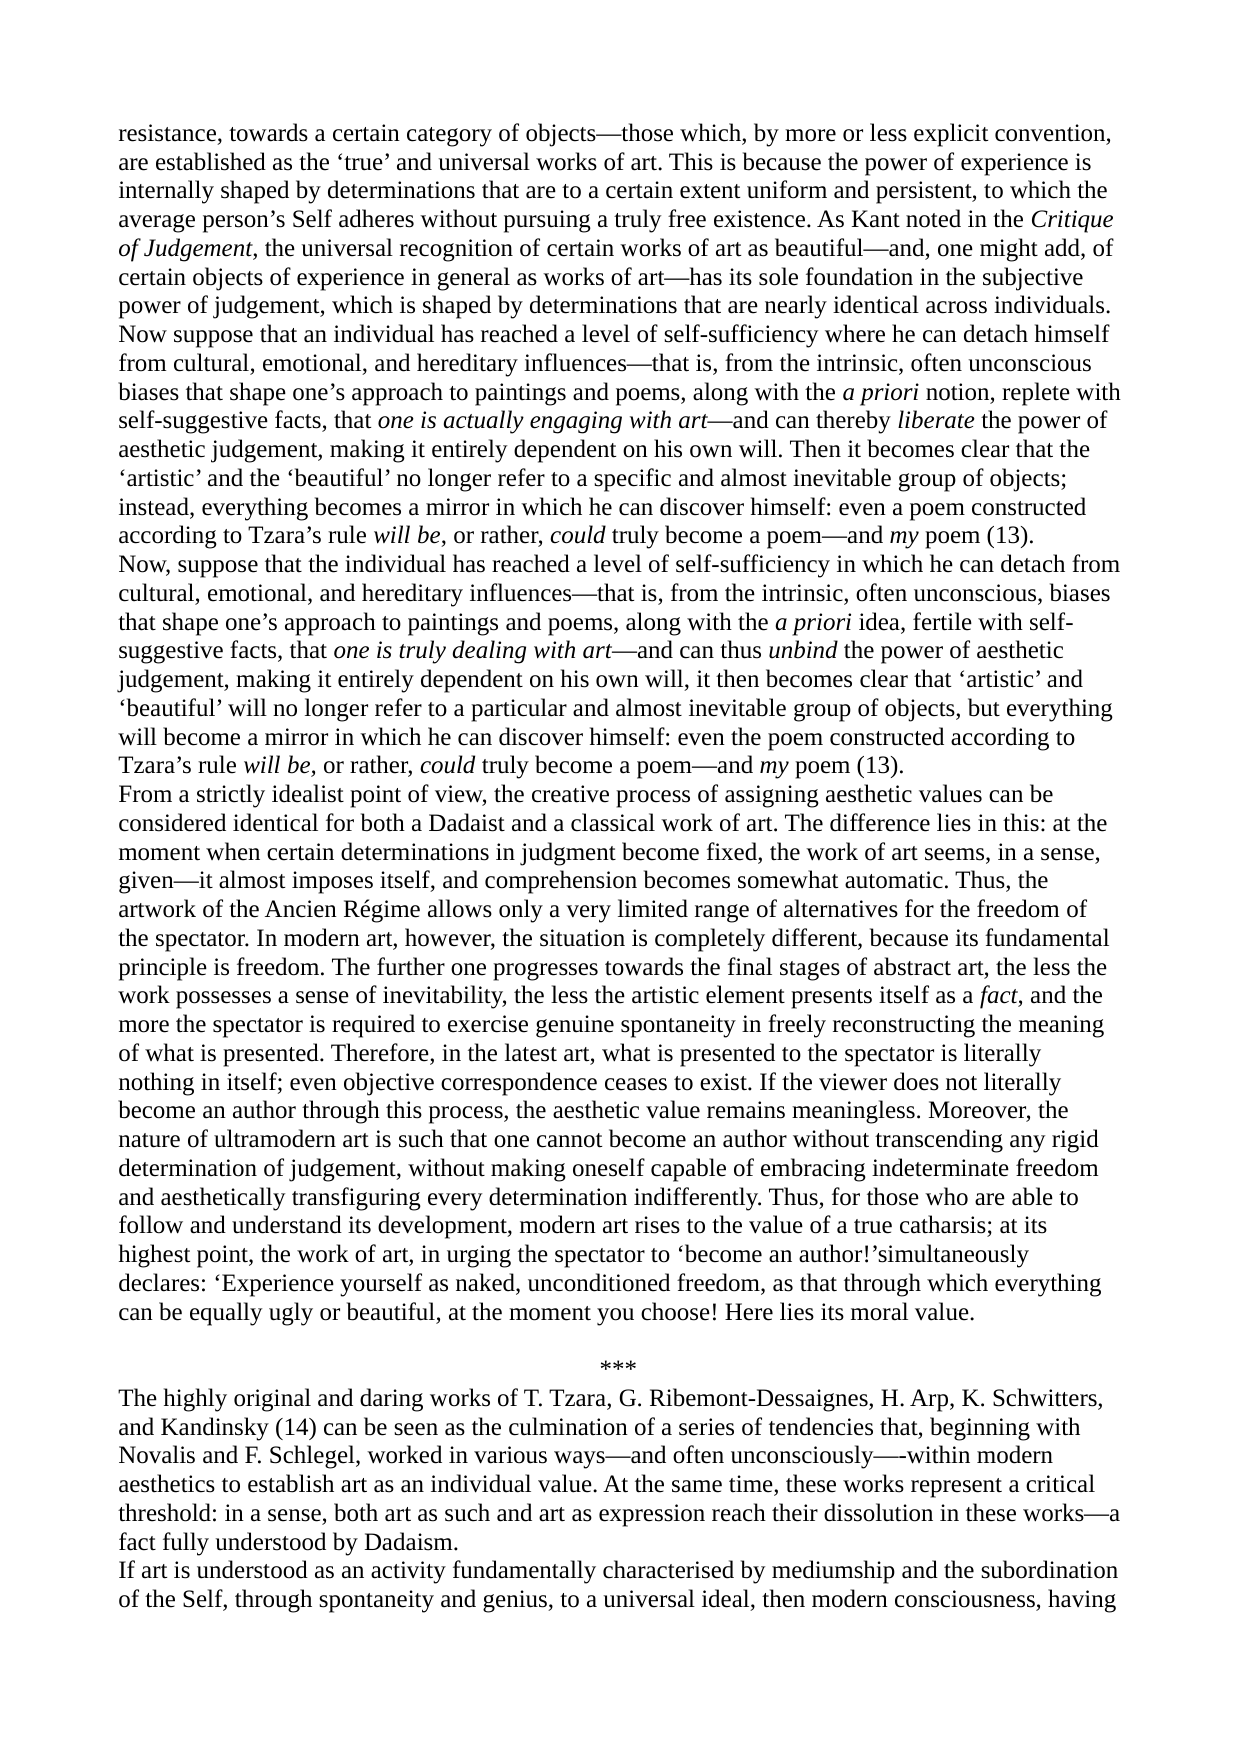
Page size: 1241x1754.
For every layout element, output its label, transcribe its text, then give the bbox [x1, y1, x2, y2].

text *** [118, 1354, 1122, 1383]
text resistance, towards a certain category of objects—those which, by more or less explicit convention, are established as the ‘true’ and universal works of art. This is because the power of experience is internally shaped by determinations that are to a certain extent uniform and persistent, to which the average person’s Self adheres without pursuing a truly free existence. As Kant noted in the Critique of Judgement, the universal recognition of certain works of art as beautiful—and, one might add, of certain objects of experience in general as works of art—has its sole foundation in the subjective power of judgement, which is shaped by determinations that are nearly identical across individuals. Now suppose that an individual has reached a level of self-sufficiency where he can detach himself from cultural, emotional, and hereditary influences—that is, from the intrinsic, often unconscious biases that shape one’s approach to paintings and poems, along with the a priori notion, replete with self-suggestive facts, that one is actually engaging with art—and can thereby liberate the power of aesthetic judgement, making it entirely dependent on his own will. Then it becomes clear that the ‘artistic’ and the ‘beautiful’ no longer refer to a specific and almost inevitable group of objects; instead, everything becomes a mirror in which he can discover himself: even a poem constructed according to Tzara’s rule will be, or rather, could truly become a poem—and my poem (13). [118, 118, 1122, 549]
text The highly original and daring works of T. Tzara, G. Ribemont-Dessaignes, H. Arp, K. Schwitters, and Kandinsky (14) can be seen as the culmination of a series of tendencies that, beginning with Novalis and F. Schlegel, worked in various ways—and often unconsciously—-within modern aesthetics to establish art as an individual value. At the same time, these works represent a critical threshold: in a sense, both art as such and art as expression reach their dissolution in these works—a fact fully understood by Dadaism. [118, 1383, 1122, 1556]
text If art is understood as an activity fundamentally characterised by mediumship and the subordination of the Self, through spontaneity and genius, to a universal ideal, then modern consciousness, having [118, 1556, 1122, 1613]
text From a strictly idealist point of view, the creative process of assigning aesthetic values can be considered identical for both a Dadaist and a classical work of art. The difference lies in this: at the moment when certain determinations in judgment become fixed, the work of art seems, in a sense, given—it almost imposes itself, and comprehension becomes somewhat automatic. Thus, the artwork of the Ancien Régime allows only a very limited range of alternatives for the freedom of the spectator. In modern art, however, the situation is completely different, because its fundamental principle is freedom. The further one progresses towards the final stages of abstract art, the less the work possesses a sense of inevitability, the less the artistic element presents itself as a fact, and the more the spectator is required to exercise genuine spontaneity in freely reconstructing the meaning of what is presented. Therefore, in the latest art, what is presented to the spectator is literally nothing in itself; even objective correspondence ceases to exist. If the viewer does not literally become an author through this process, the aesthetic value remains meaningless. Moreover, the nature of ultramodern art is such that one cannot become an author without transcending any rigid determination of judgement, without making oneself capable of embracing indeterminate freedom and aesthetically transfiguring every determination indifferently. Thus, for those who are able to follow and understand its development, modern art rises to the value of a true catharsis; at its highest point, the work of art, in urging the spectator to ‘become an author!’simultaneously declares: ‘Experience yourself as naked, unconditioned freedom, as that through which everything can be equally ugly or beautiful, at the moment you choose! Here lies its moral value. [118, 779, 1122, 1326]
text Now, suppose that the individual has reached a level of self-sufficiency in which he can detach from cultural, emotional, and hereditary influences—that is, from the intrinsic, often unconscious, biases that shape one’s approach to paintings and poems, along with the a priori idea, fertile with self-suggestive facts, that one is truly dealing with art—and can thus unbind the power of aesthetic judgement, making it entirely dependent on his own will, it then becomes clear that ‘artistic’ and ‘beautiful’ will no longer refer to a particular and almost inevitable group of objects, but everything will become a mirror in which he can discover himself: even the poem constructed according to Tzara’s rule will be, or rather, could truly become a poem—and my poem (13). [118, 549, 1122, 779]
